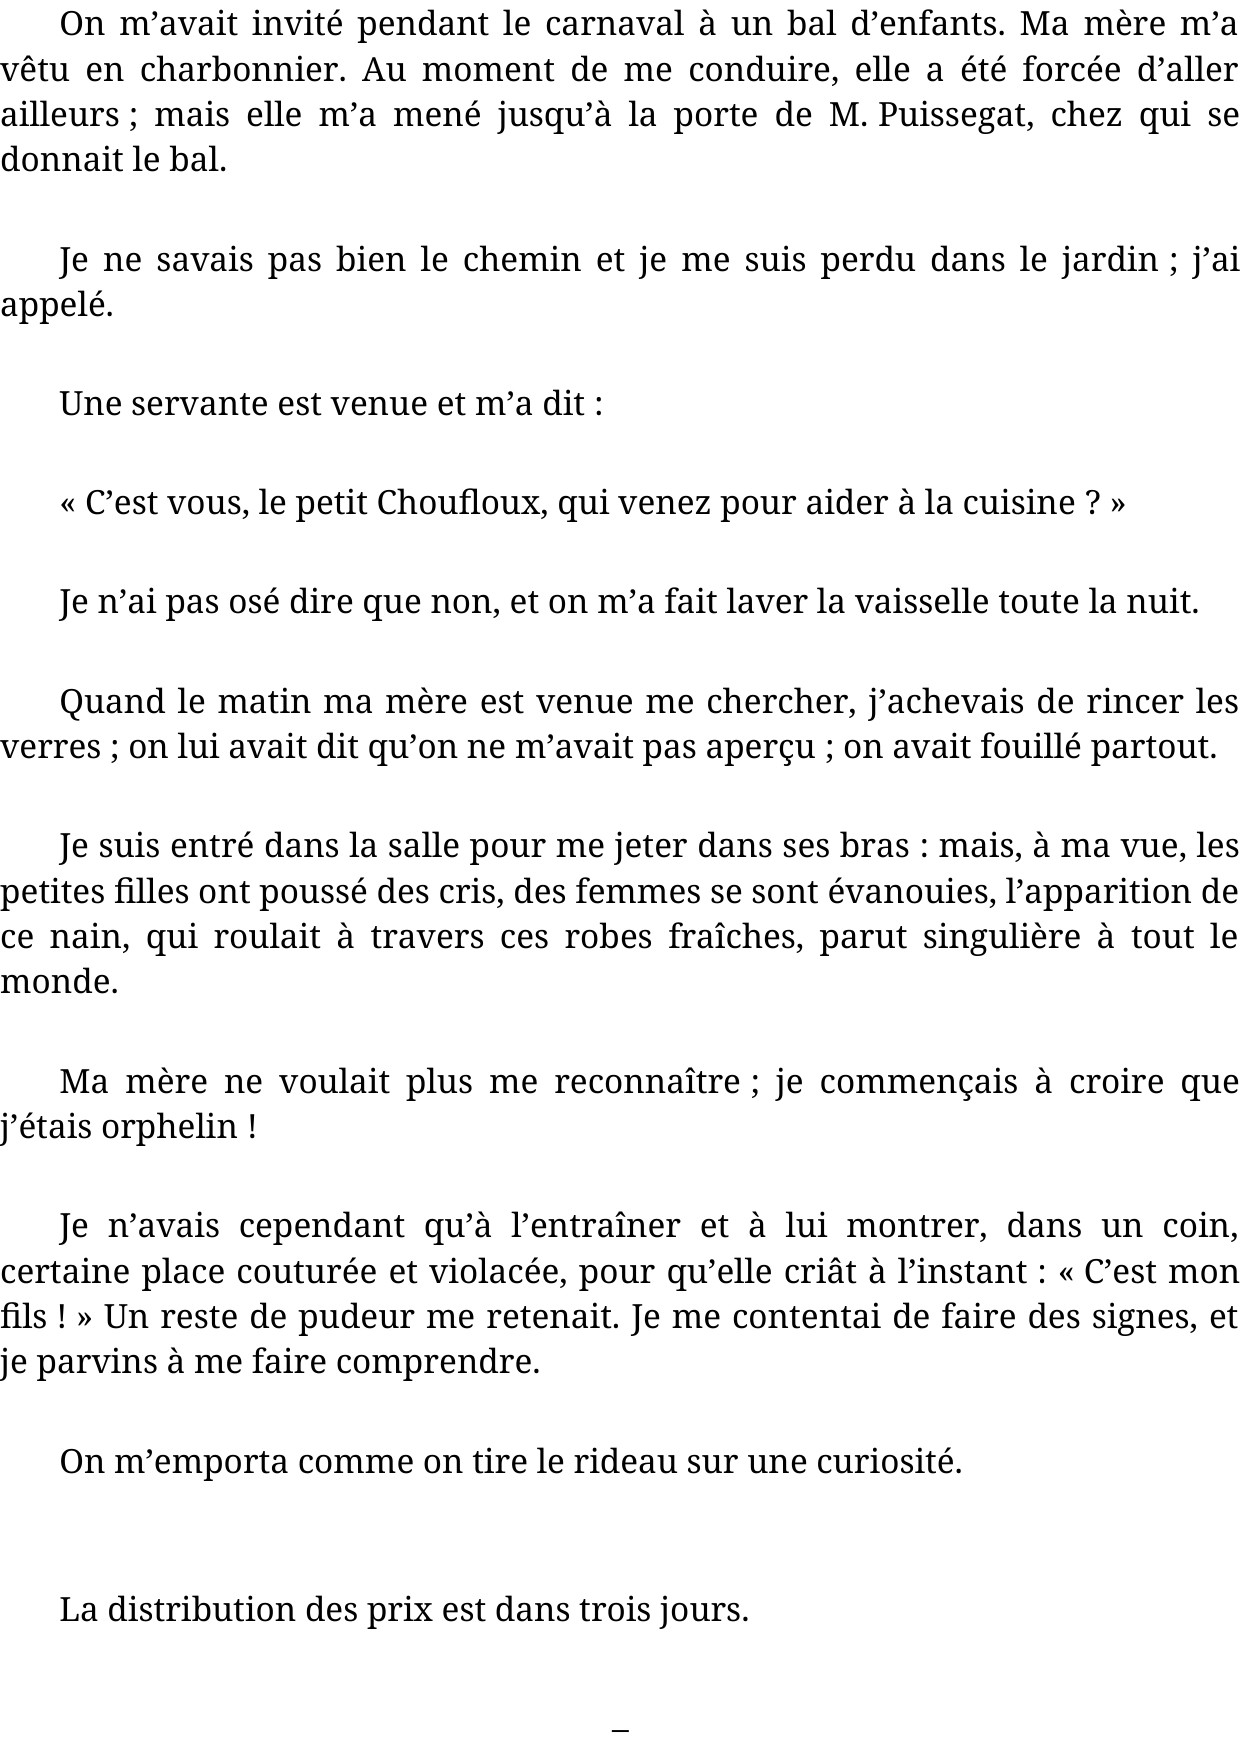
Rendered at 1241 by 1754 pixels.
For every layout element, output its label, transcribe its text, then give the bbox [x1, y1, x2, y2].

text Je n’ai pas osé dire que non, et on m’a fait laver la vaisselle toute la nuit. [0, 578, 1240, 624]
text Quand le matin ma mère est venue me chercher, j’achevais de rincer les verres ; on lui avait dit qu’on ne m’avait pas aperçu ; on avait fouillé partout. [0, 677, 1240, 768]
text On m’avait invité pendant le carnaval à un bal d’enfants. Ma mère m’a vêtu en charbonnier. Au moment de me conduire, elle a été forcée d’aller ailleurs ; mais elle m’a mené jusqu’à la porte de M. Puissegat, chez qui se donnait le bal. [0, 0, 1240, 182]
text Je n’avais cependant qu’à l’entraîner et à lui montrer, dans un coin, certaine place couturée et violacée, pour qu’elle criât à l’instant : « C’est mon fils ! » Un reste de pudeur me retenait. Je me contentai de faire des signes, et je parvins à me faire comprendre. [0, 1202, 1240, 1384]
text « C’est vous, le petit Choufloux, qui venez pour aider à la cuisine ? » [0, 479, 1240, 524]
text Je suis entré dans la salle pour me jeter dans ses bras : mais, à ma vue, les petites filles ont poussé des cris, des femmes se sont évanouies, l’apparition de ce nain, qui roulait à travers ces robes fraîches, parut singulière à tout le monde. [0, 822, 1240, 1004]
text Une servante est venue et m’a dit : [0, 380, 1240, 425]
text Ma mère ne voulait plus me reconnaître ; je commençais à croire que j’étais orphelin ! [0, 1057, 1240, 1148]
text Je ne savais pas bien le chemin et je me suis perdu dans le jardin ; j’ai appelé. [0, 235, 1240, 326]
text La distribution des prix est dans trois jours. [0, 1586, 1240, 1632]
text On m’emporta comme on tire le rideau sur une curiosité. [0, 1437, 1240, 1483]
